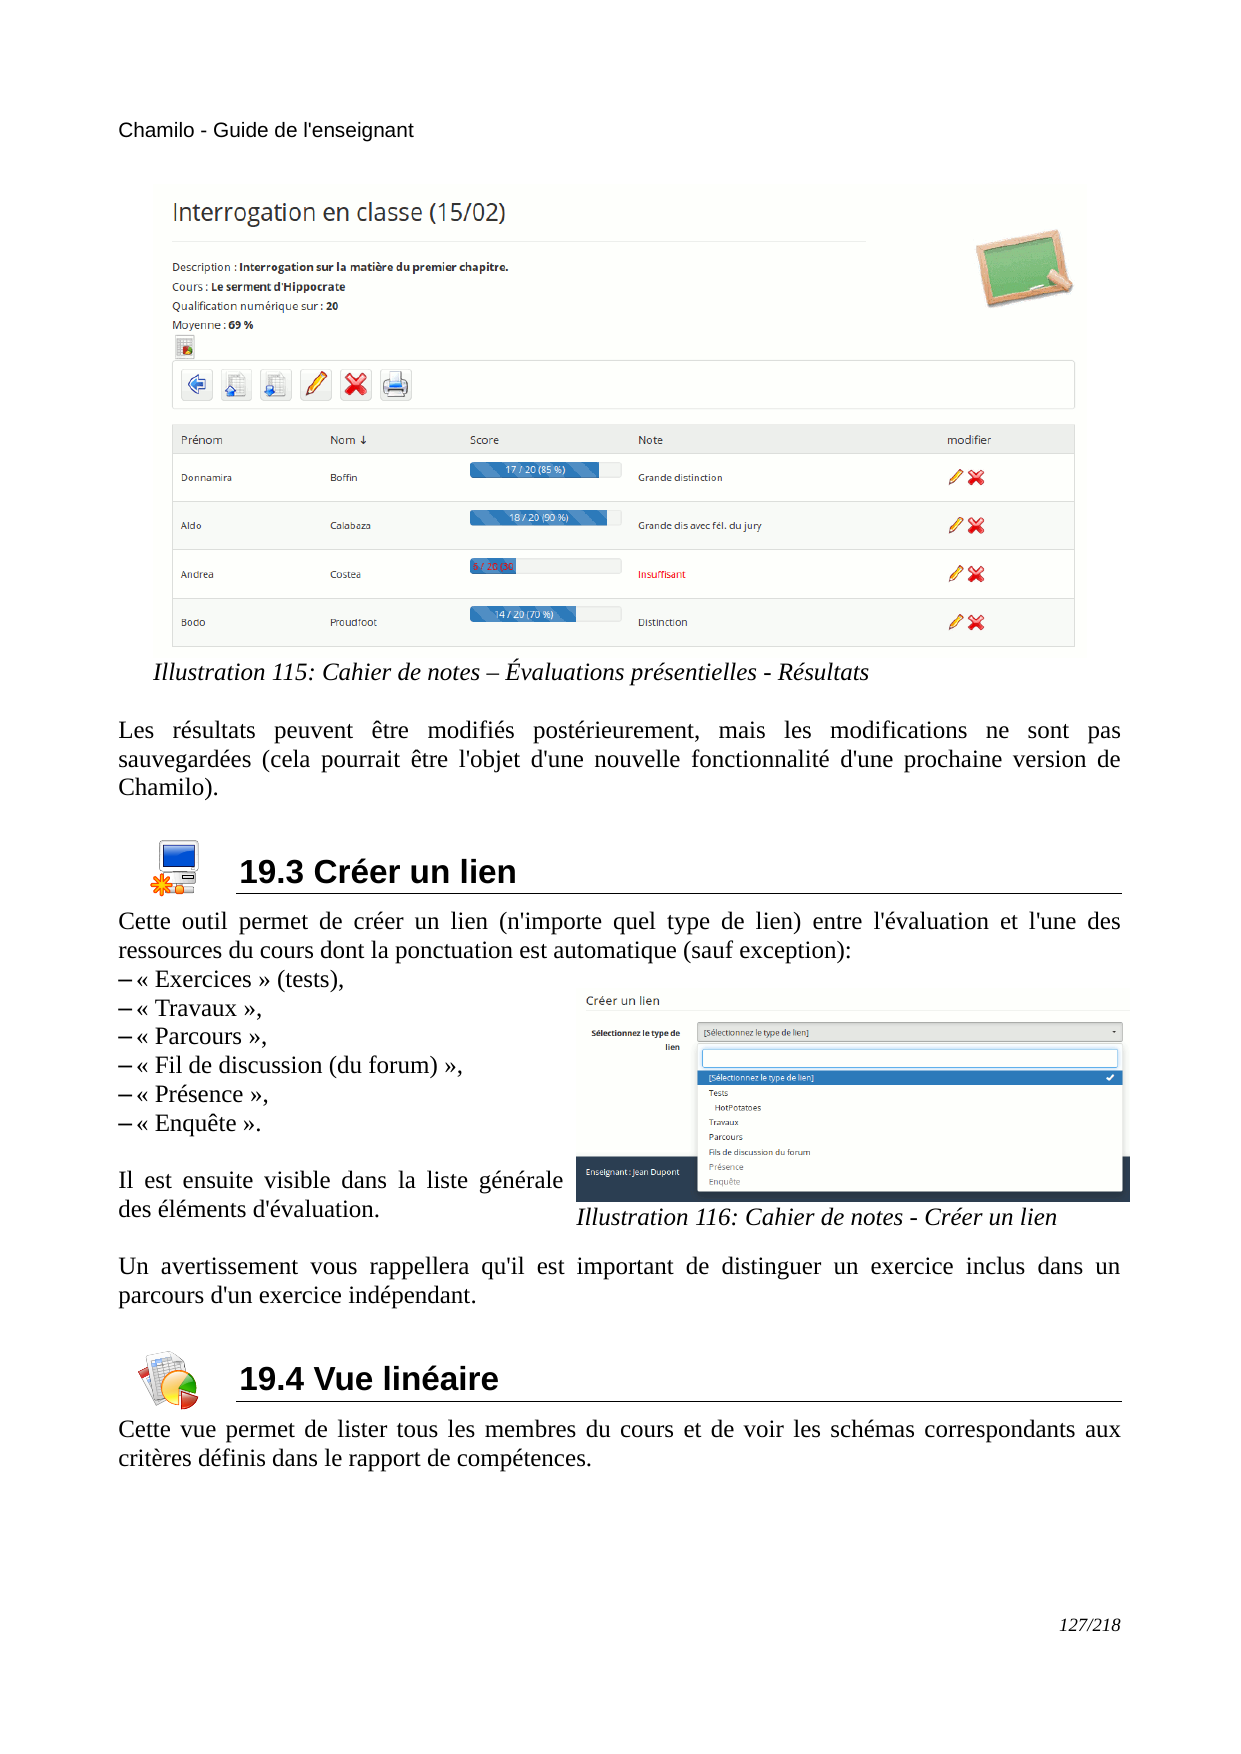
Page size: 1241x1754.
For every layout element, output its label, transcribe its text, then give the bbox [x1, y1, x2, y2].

picture [576, 988, 1130, 1202]
text Cette outil permet de créer un lien (n'importe quel type de lien) entre l'évaluation et l'une des ressources du cours dont la ponctuation est automatique (sauf exception): [118, 906, 1122, 964]
subtitle Vue linéaire [236, 1357, 1122, 1401]
list Illustration 116: Cahier de notes - Créer un lien [576, 1202, 1130, 1231]
text Un avertissement vous rappellera qu'il est important de distinguer un exercice inclus dans un parcours d'un exercice indépendant. [118, 1251, 1122, 1309]
text Les résultats peuvent être modifiés postérieurement, mais les modifications ne sont pas sauvegardées (cela pourrait être l'objet d'une nouvelle fonctionnalité d'une prochaine version de Chamilo). [118, 715, 1122, 801]
text Il est ensuite visible dans la liste générale des éléments d'évaluation. [118, 1165, 576, 1223]
list « Travaux », [118, 993, 576, 1021]
text Illustration 115: Cahier de notes – Évaluations présentielles - Résultats [153, 658, 1087, 686]
text Cette vue permet de lister tous les membres du cours et de voir les schémas correspondants aux critères définis dans le rapport de compétences. [118, 1414, 1122, 1472]
list « Fil de discussion (du forum) », [118, 1050, 576, 1079]
list « Exercices » (tests), [118, 964, 1130, 993]
subtitle Créer un lien [236, 849, 1122, 893]
picture [152, 184, 1088, 658]
list « Parcours », [118, 1021, 576, 1050]
list « Enquête ». [118, 1108, 576, 1136]
list « Présence », [118, 1079, 576, 1108]
